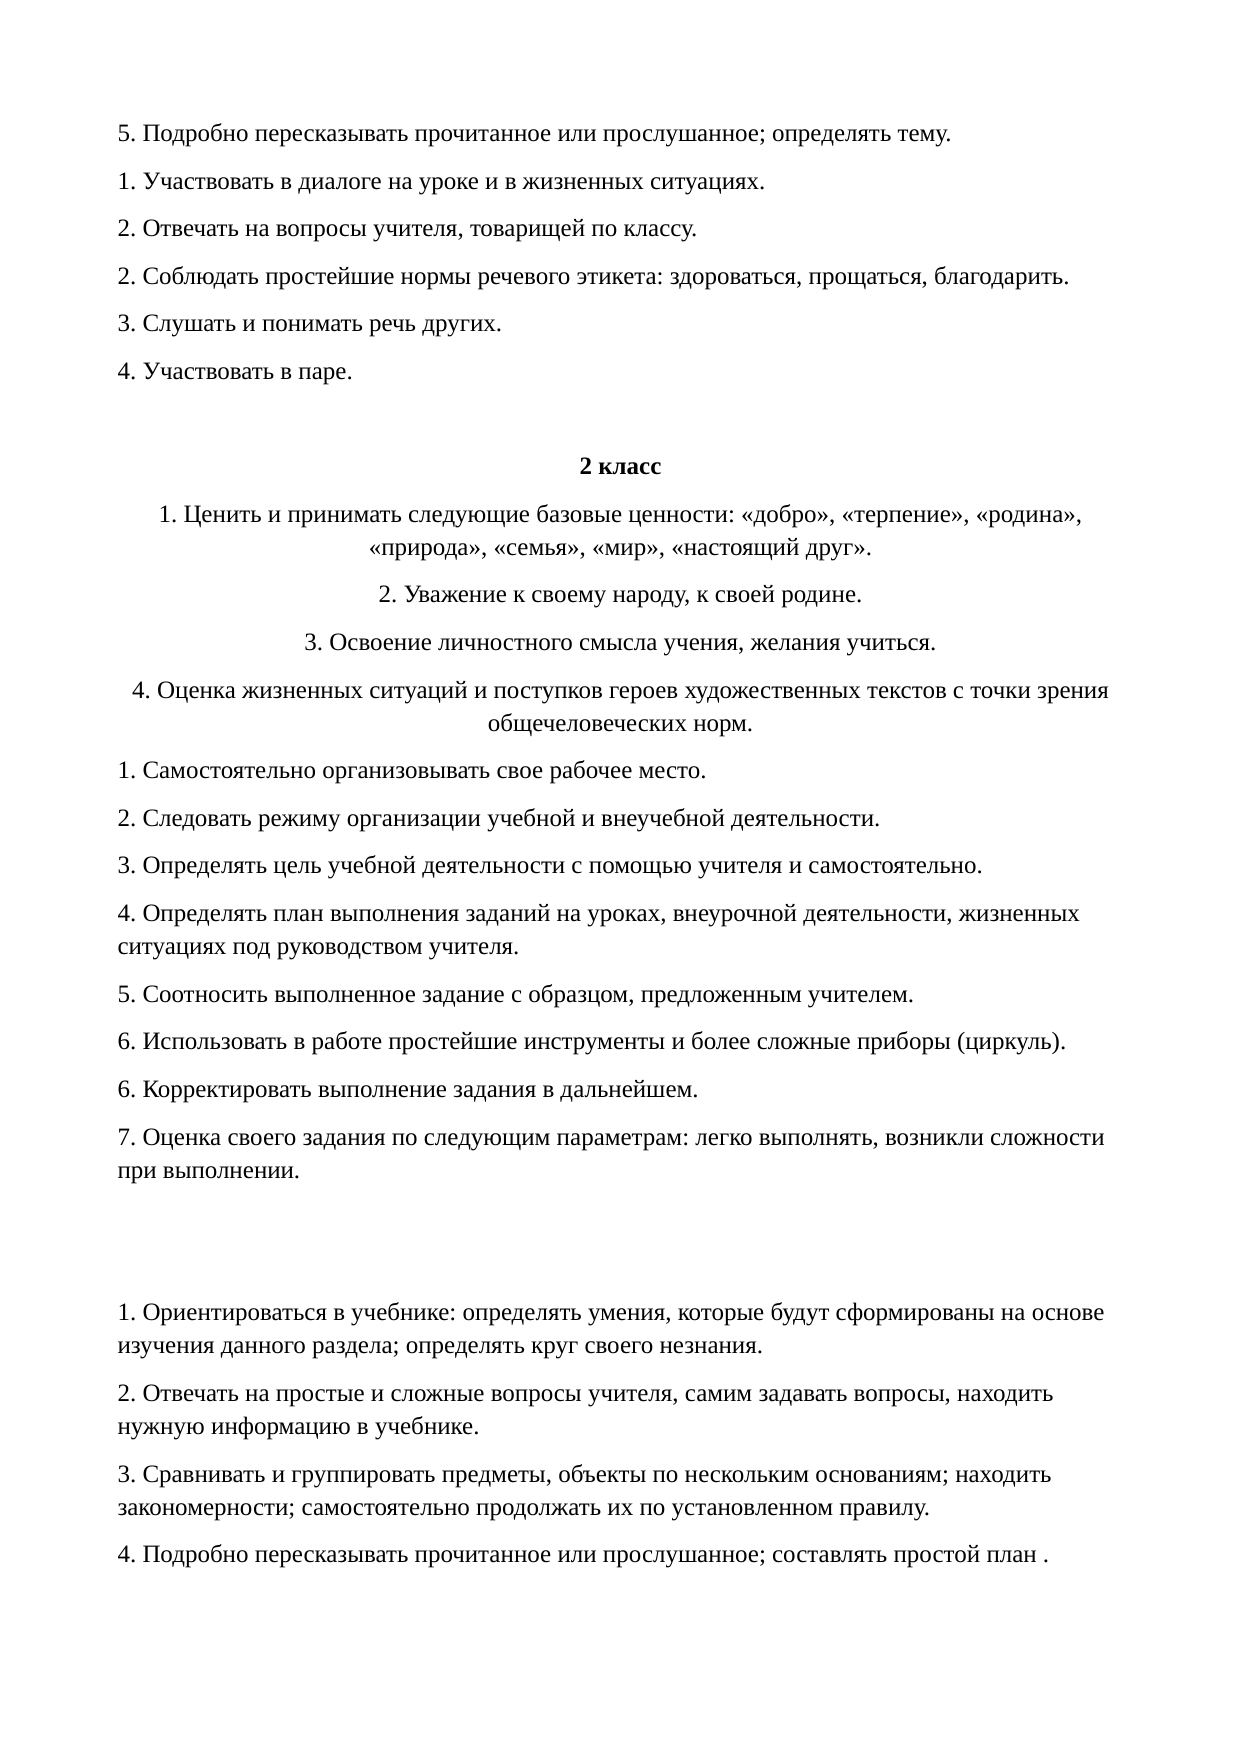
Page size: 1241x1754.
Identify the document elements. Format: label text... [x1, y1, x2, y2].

text 4. Определять план выполнения заданий на уроках, внеурочной деятельности, жизненных ситуациях под руководством учителя. [117, 898, 1123, 960]
text 2. Соблюдать простейшие нормы речевого этикета: здороваться, прощаться, благодарить. [117, 261, 1123, 290]
text 3. Сравнивать и группировать предметы, объекты по нескольким основаниям; находить закономерности; самостоятельно продолжать их по установленном правилу. [117, 1459, 1123, 1521]
text 2. Следовать режиму организации учебной и внеучебной деятельности. [117, 803, 1123, 832]
text 2 класс [117, 451, 1123, 480]
text 6. Использовать в работе простейшие инструменты и более сложные приборы (циркуль). [117, 1026, 1123, 1055]
text 1. Ориентироваться в учебнике: определять умения, которые будут сформированы на основе изучения данного раздела; определять круг своего незнания. [117, 1297, 1123, 1359]
text 5. Соотносить выполненное задание с образцом, предложенным учителем. [117, 979, 1123, 1008]
text 2. Уважение к своему народу, к своей родине. [117, 579, 1123, 608]
text 1. Участвовать в диалоге на уроке и в жизненных ситуациях. [117, 166, 1123, 194]
text 4. Оценка жизненных ситуаций и поступков героев художественных текстов с точки зрения общечеловеческих норм. [117, 675, 1123, 737]
text 3. Слушать и понимать речь других. [117, 308, 1123, 337]
text 5. Подробно пересказывать прочитанное или прослушанное; определять тему. [117, 118, 1123, 147]
text 3. Определять цель учебной деятельности с помощью учителя и самостоятельно. [117, 851, 1123, 879]
text 1. Самостоятельно организовывать свое рабочее место. [117, 755, 1123, 784]
text 4. Подробно пересказывать прочитанное или прослушанное; составлять простой план . [117, 1539, 1123, 1568]
text 6. Корректировать выполнение задания в дальнейшем. [117, 1074, 1123, 1103]
text 2. Отвечать на простые и сложные вопросы учителя, самим задавать вопросы, находить нужную информацию в учебнике. [117, 1378, 1123, 1440]
text 1. Ценить и принимать следующие базовые ценности: «добро», «терпение», «родина», «природа», «семья», «мир», «настоящий друг». [117, 499, 1123, 561]
text 7. Оценка своего задания по следующим параметрам: легко выполнять, возникли сложности при выполнении. [117, 1122, 1123, 1183]
text 4. Участвовать в паре. [117, 356, 1123, 385]
text 2. Отвечать на вопросы учителя, товарищей по классу. [117, 213, 1123, 242]
text 3. Освоение личностного смысла учения, желания учиться. [117, 627, 1123, 656]
